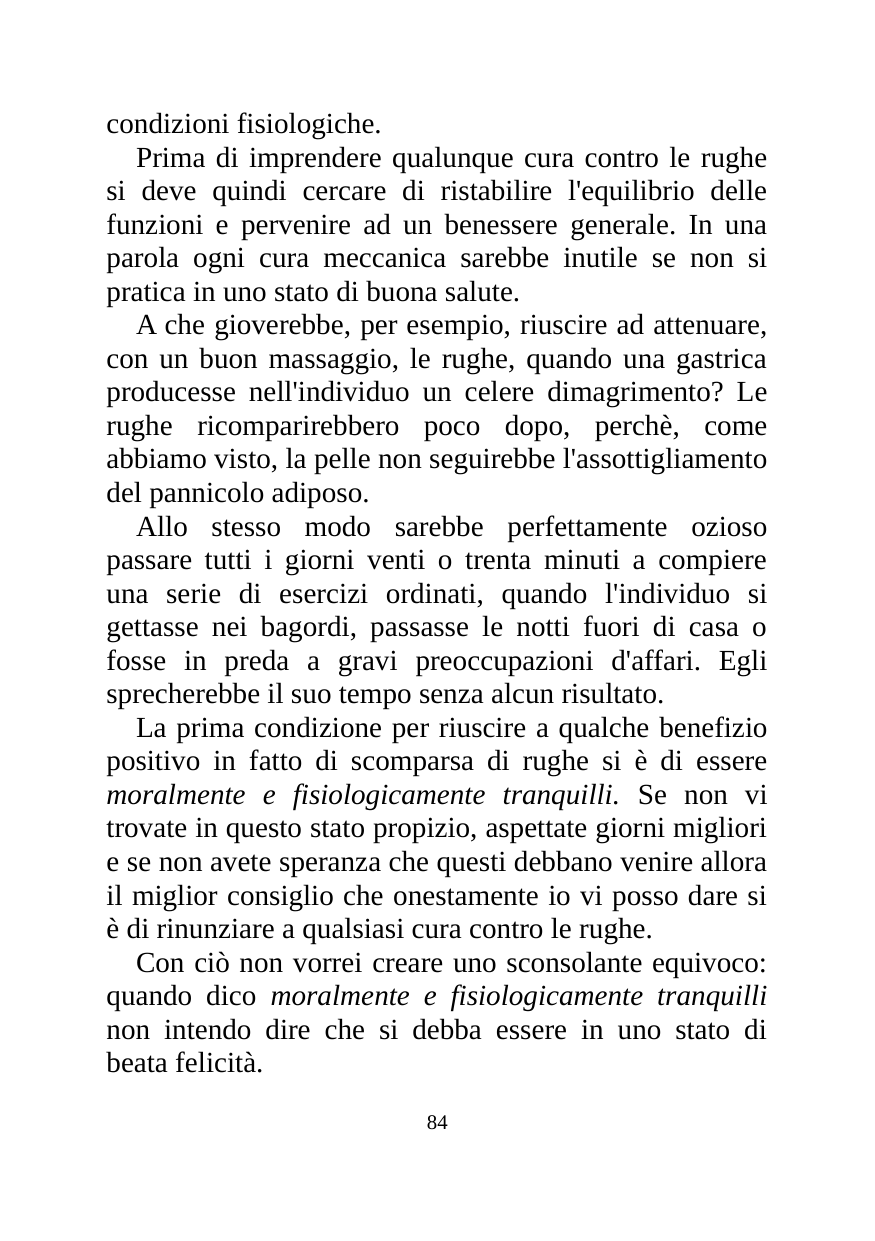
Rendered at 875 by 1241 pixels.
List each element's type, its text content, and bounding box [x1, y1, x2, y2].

text A che gioverebbe, per esempio, riuscire ad attenuare, con un buon massaggio, le rughe, quando una gastrica producesse nell'individuo un celere dimagrimento? Le rughe ricomparirebbero poco dopo, perchè, come abbiamo visto, la pelle non seguirebbe l'assottigliamento del pannicolo adiposo. [106, 307, 768, 509]
text Allo stesso modo sarebbe perfettamente ozioso passare tutti i giorni venti o trenta minuti a compiere una serie di esercizi ordinati, quando l'individuo si gettasse nei bagordi, passasse le notti fuori di casa o fosse in preda a gravi preoccupazioni d'affari. Egli sprecherebbe il suo tempo senza alcun risultato. [106, 509, 768, 710]
text condizioni fisiologiche. [106, 106, 768, 140]
text Prima di imprendere qualunque cura contro le rughe si deve quindi cercare di ristabilire l'equilibrio delle funzioni e pervenire ad un benessere generale. In una parola ogni cura meccanica sarebbe inutile se non si pratica in uno stato di buona salute. [106, 140, 768, 307]
text La prima condizione per riuscire a qualche benefizio positivo in fatto di scomparsa di rughe si è di essere moralmente e fisiologicamente tranquilli. Se non vi trovate in questo stato propizio, aspettate giorni migliori e se non avete speranza che questi debbano venire allora il miglior consiglio che onestamente io vi posso dare si è di rinunziare a qualsiasi cura contro le rughe. [106, 710, 768, 945]
text Con ciò non vorrei creare uno sconsolante equivoco: quando dico moralmente e fisiologicamente tranquilli non intendo dire che si debba essere in uno stato di beata felicità. [106, 945, 768, 1079]
